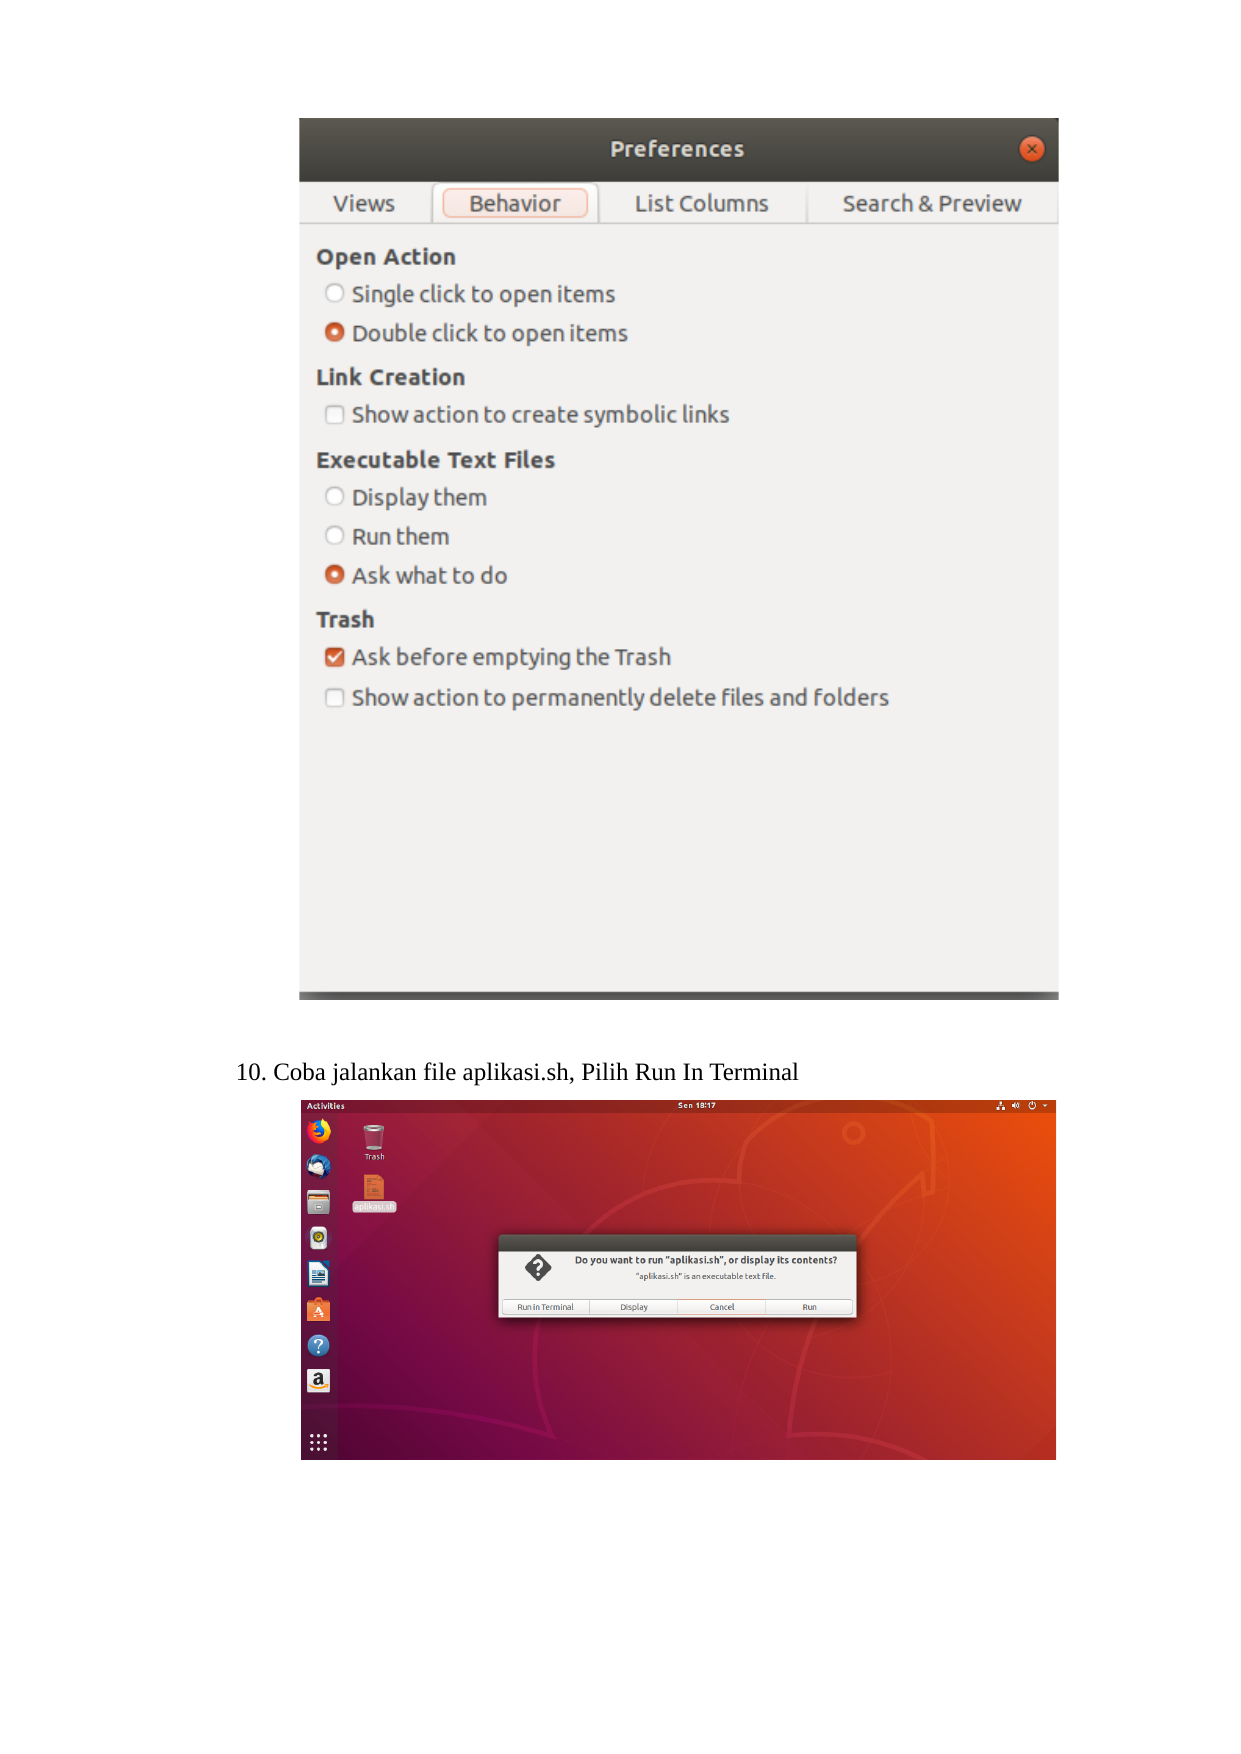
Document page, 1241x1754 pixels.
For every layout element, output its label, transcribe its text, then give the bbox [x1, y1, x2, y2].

picture [301, 1100, 1057, 1460]
text 10. Coba jalankan file aplikasi.sh, Pilih Run In Terminal [236, 1057, 1122, 1086]
picture [299, 118, 1059, 1000]
